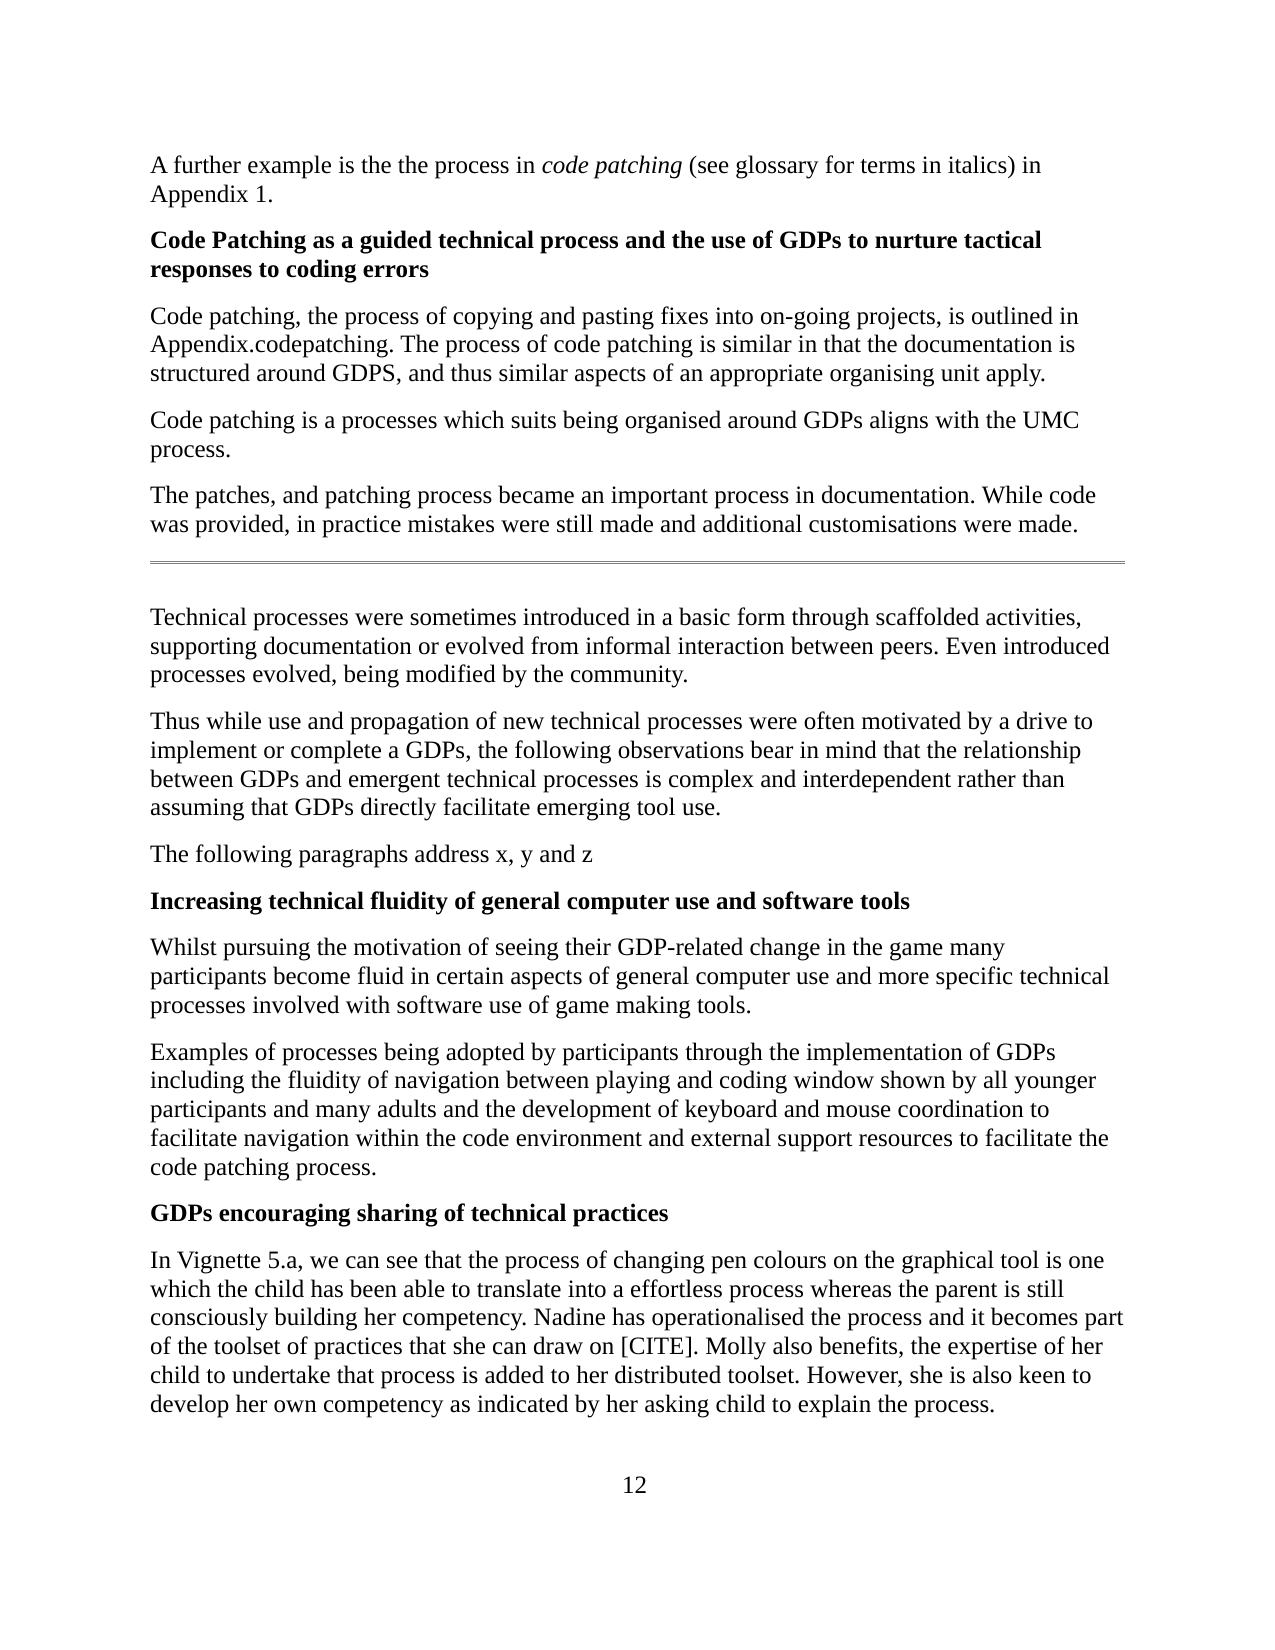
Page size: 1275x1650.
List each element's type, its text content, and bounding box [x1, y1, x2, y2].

text In Vignette 5.a, we can see that the process of changing pen colours on the graphical tool is one which the child has been able to translate into a effortless process whereas the parent is still consciously building her competency. Nadine has operationalised the process and it becomes part of the toolset of practices that she can draw on [CITE]. Molly also benefits, the expertise of her child to undertake that process is added to her distributed toolset. However, she is also keen to develop her own competency as indicated by her asking child to explain the process. [150, 1245, 1125, 1417]
text Increasing technical fluidity of general computer use and software tools [150, 886, 1125, 914]
text Code patching, the process of copying and pasting fixes into on-going projects, is outlined in Appendix.codepatching. The process of code patching is similar in that the documentation is structured around GDPS, and thus similar aspects of an appropriate organising unit apply. [150, 301, 1125, 387]
text Technical processes were sometimes introduced in a basic form through scaffolded activities, supporting documentation or evolved from informal interaction between peers. Even introduced processes evolved, being modified by the community. [150, 602, 1125, 688]
text Whilst pursuing the motivation of seeing their GDP-related change in the game many participants become fluid in certain aspects of general computer use and more specific technical processes involved with software use of game making tools. [150, 932, 1125, 1019]
text Examples of processes being adopted by participants through the implementation of GDPs including the fluidity of navigation between playing and coding window shown by all younger participants and many adults and the development of keyboard and mouse coordination to facilitate navigation within the code environment and external support resources to facilitate the code patching process. [150, 1037, 1125, 1180]
text A further example is the the process in code patching (see glossary for terms in italics) in Appendix 1. [150, 150, 1125, 207]
text Code patching is a processes which suits being organised around GDPs aligns with the UMC process. [150, 405, 1125, 462]
text The patches, and patching process became an important process in documentation. While code was provided, in practice mistakes were still made and additional customisations were made. [150, 480, 1125, 538]
text Code Patching as a guided technical process and the use of GDPs to nurture tactical responses to coding errors [150, 225, 1125, 283]
text Thus while use and propagation of new technical processes were often motivated by a drive to implement or complete a GDPs, the following observations bear in mind that the relationship between GDPs and emergent technical processes is complex and interdependent rather than assuming that GDPs directly facilitate emerging tool use. [150, 706, 1125, 821]
text GDPs encouraging sharing of technical practices [150, 1198, 1125, 1227]
text The following paragraphs address x, y and z [150, 839, 1125, 868]
